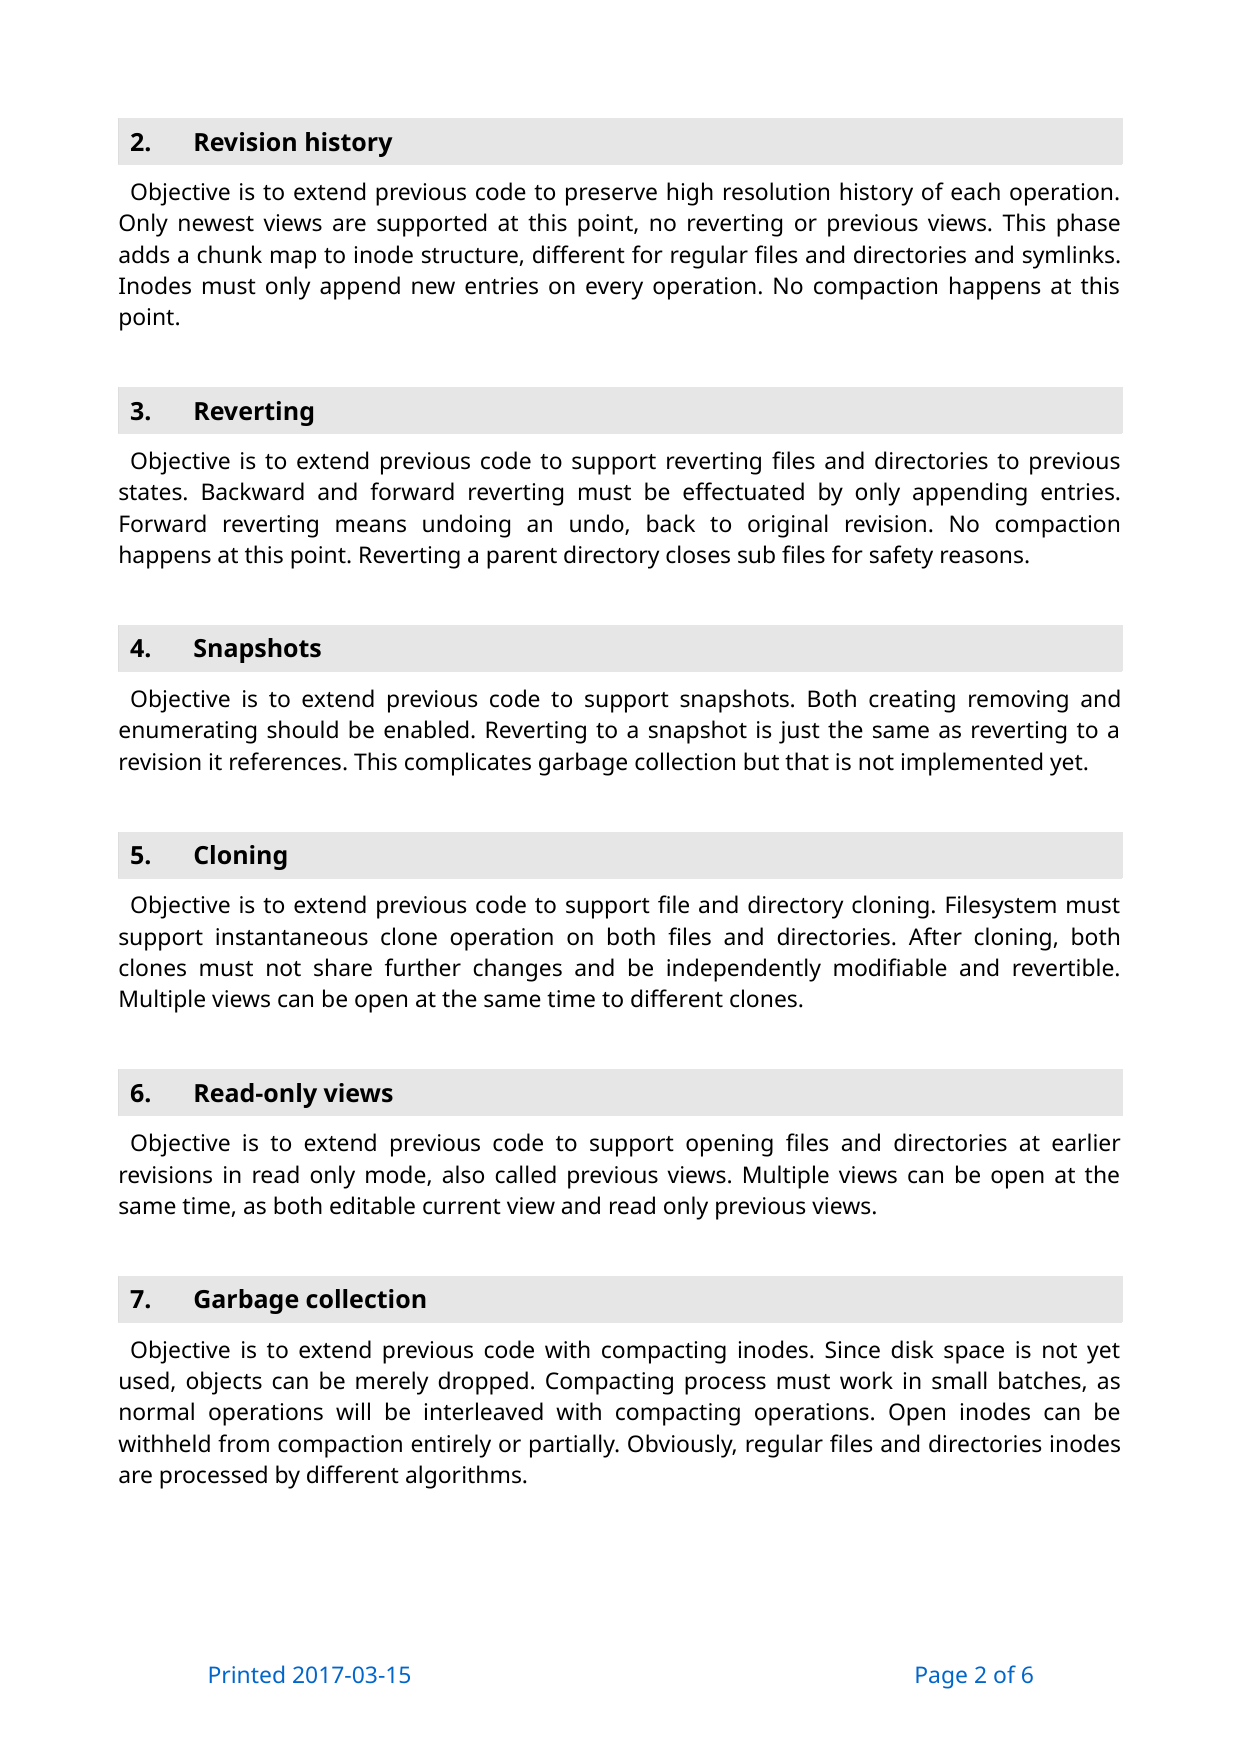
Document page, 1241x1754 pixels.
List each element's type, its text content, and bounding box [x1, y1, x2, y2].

text Objective is to extend previous code with compacting inodes. Since disk space is not yet used, objects can be merely dropped. Compacting process must work in small batches, as normal operations will be interleaved with compacting operations. Open inodes can be withheld from compaction entirely or partially. Obviously, regular files and directories inodes are processed by different algorithms. [118, 1334, 1122, 1490]
subtitle Snapshots [119, 626, 1122, 671]
text Objective is to extend previous code to support reverting files and directories to previous states. Backward and forward reverting must be effectuated by only appending entries. Forward reverting means undoing an undo, back to original revision. No compaction happens at this point. Reverting a parent directory closes sub files for safety reasons. [118, 445, 1122, 570]
text Objective is to extend previous code to support snapshots. Both creating removing and enumerating should be enabled. Reverting to a snapshot is just the same as reverting to a revision it references. This complicates garbage collection but that is not implemented yet. [118, 683, 1122, 777]
subtitle Cloning [119, 833, 1122, 878]
text Objective is to extend previous code to support opening files and directories at earlier revisions in read only mode, also called previous views. Multiple views can be open at the same time, as both editable current view and read only previous views. [118, 1127, 1122, 1221]
text Objective is to extend previous code to support file and directory cloning. Filesystem must support instantaneous clone operation on both files and directories. After cloning, both clones must not share further changes and be independently modifiable and revertible. Multiple views can be open at the same time to different clones. [118, 889, 1122, 1014]
subtitle Revision history [119, 119, 1122, 164]
subtitle Garbage collection [119, 1277, 1122, 1322]
text Objective is to extend previous code to preserve high resolution history of each operation. Only newest views are supported at this point, no reverting or previous views. This phase adds a chunk map to inode structure, different for regular files and directories and symlinks. Inodes must only append new entries on every operation. No compaction happens at this point. [118, 176, 1122, 332]
subtitle Reverting [119, 388, 1122, 433]
subtitle Read-only views [119, 1070, 1122, 1115]
